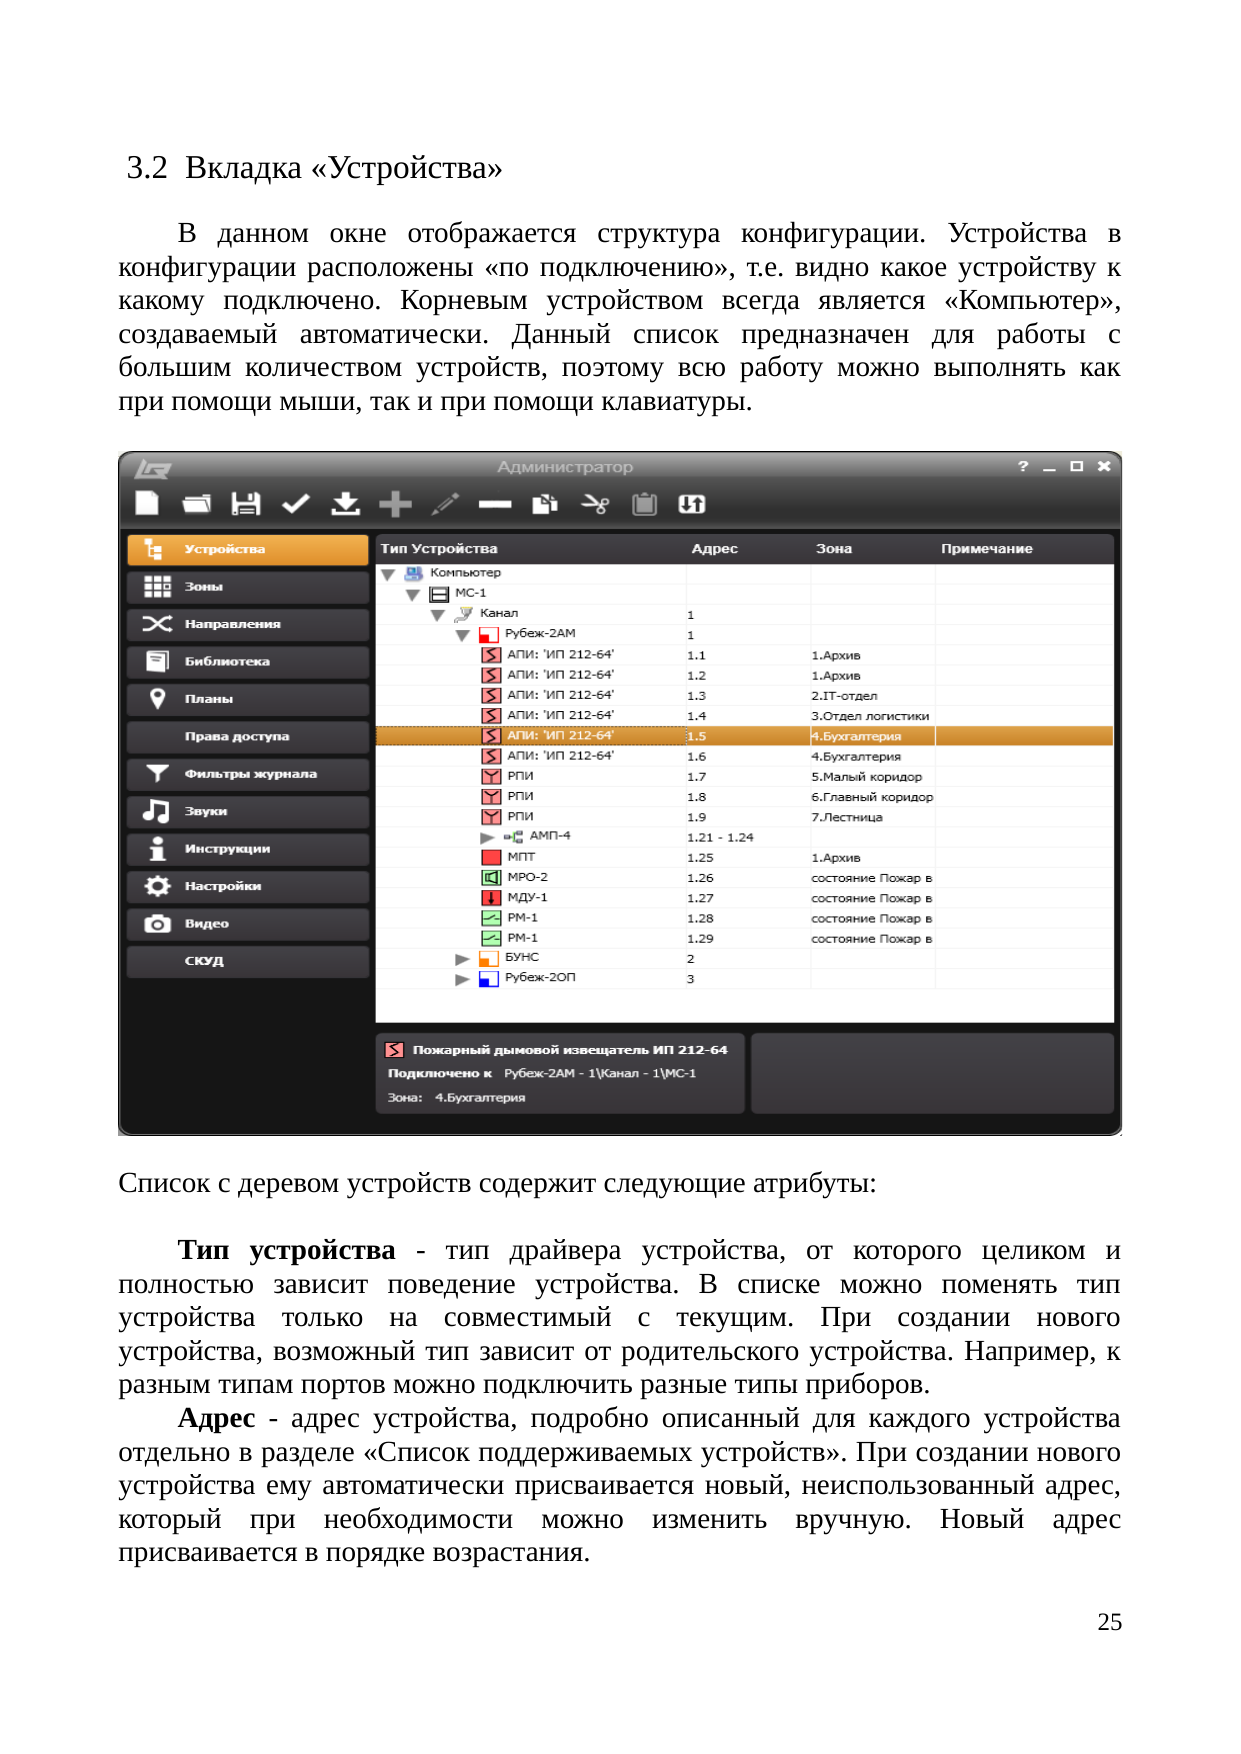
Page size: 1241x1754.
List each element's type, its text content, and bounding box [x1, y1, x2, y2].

subtitle Вкладка «Устройства» [118, 148, 1122, 186]
picture [118, 451, 1123, 1136]
text [118, 417, 1122, 451]
text Адрес - адрес устройства, подробно описанный для каждого устройства отдельно в разделе «Список поддерживаемых устройств». При создании нового устройства ему автоматически присваивается новый, неиспользованный адрес, который при необходимости можно изменить вручную. Новый адрес присваивается в порядке возрастания. [118, 1400, 1122, 1568]
text Тип устройства - тип драйвера устройства, от которого целиком и полностью зависит поведение устройства. В списке можно поменять тип устройства только на совместимый с текущим. При создании нового устройства, возможный тип зависит от родительского устройства. Например, к разным типам портов можно подключить разные типы приборов. [118, 1232, 1122, 1400]
text В данном окне отображается структура конфигурации. Устройства в конфигурации расположены «по подключению», т.е. видно какое устройству к какому подключено. Корневым устройством всегда является «Компьютер», создаваемый автоматически. Данный список предназначен для работы с большим количеством устройств, поэтому всю работу можно выполнять как при помощи мыши, так и при помощи клавиатуры. [118, 215, 1122, 417]
text Список с деревом устройств содержит следующие атрибуты: [118, 1136, 1122, 1199]
